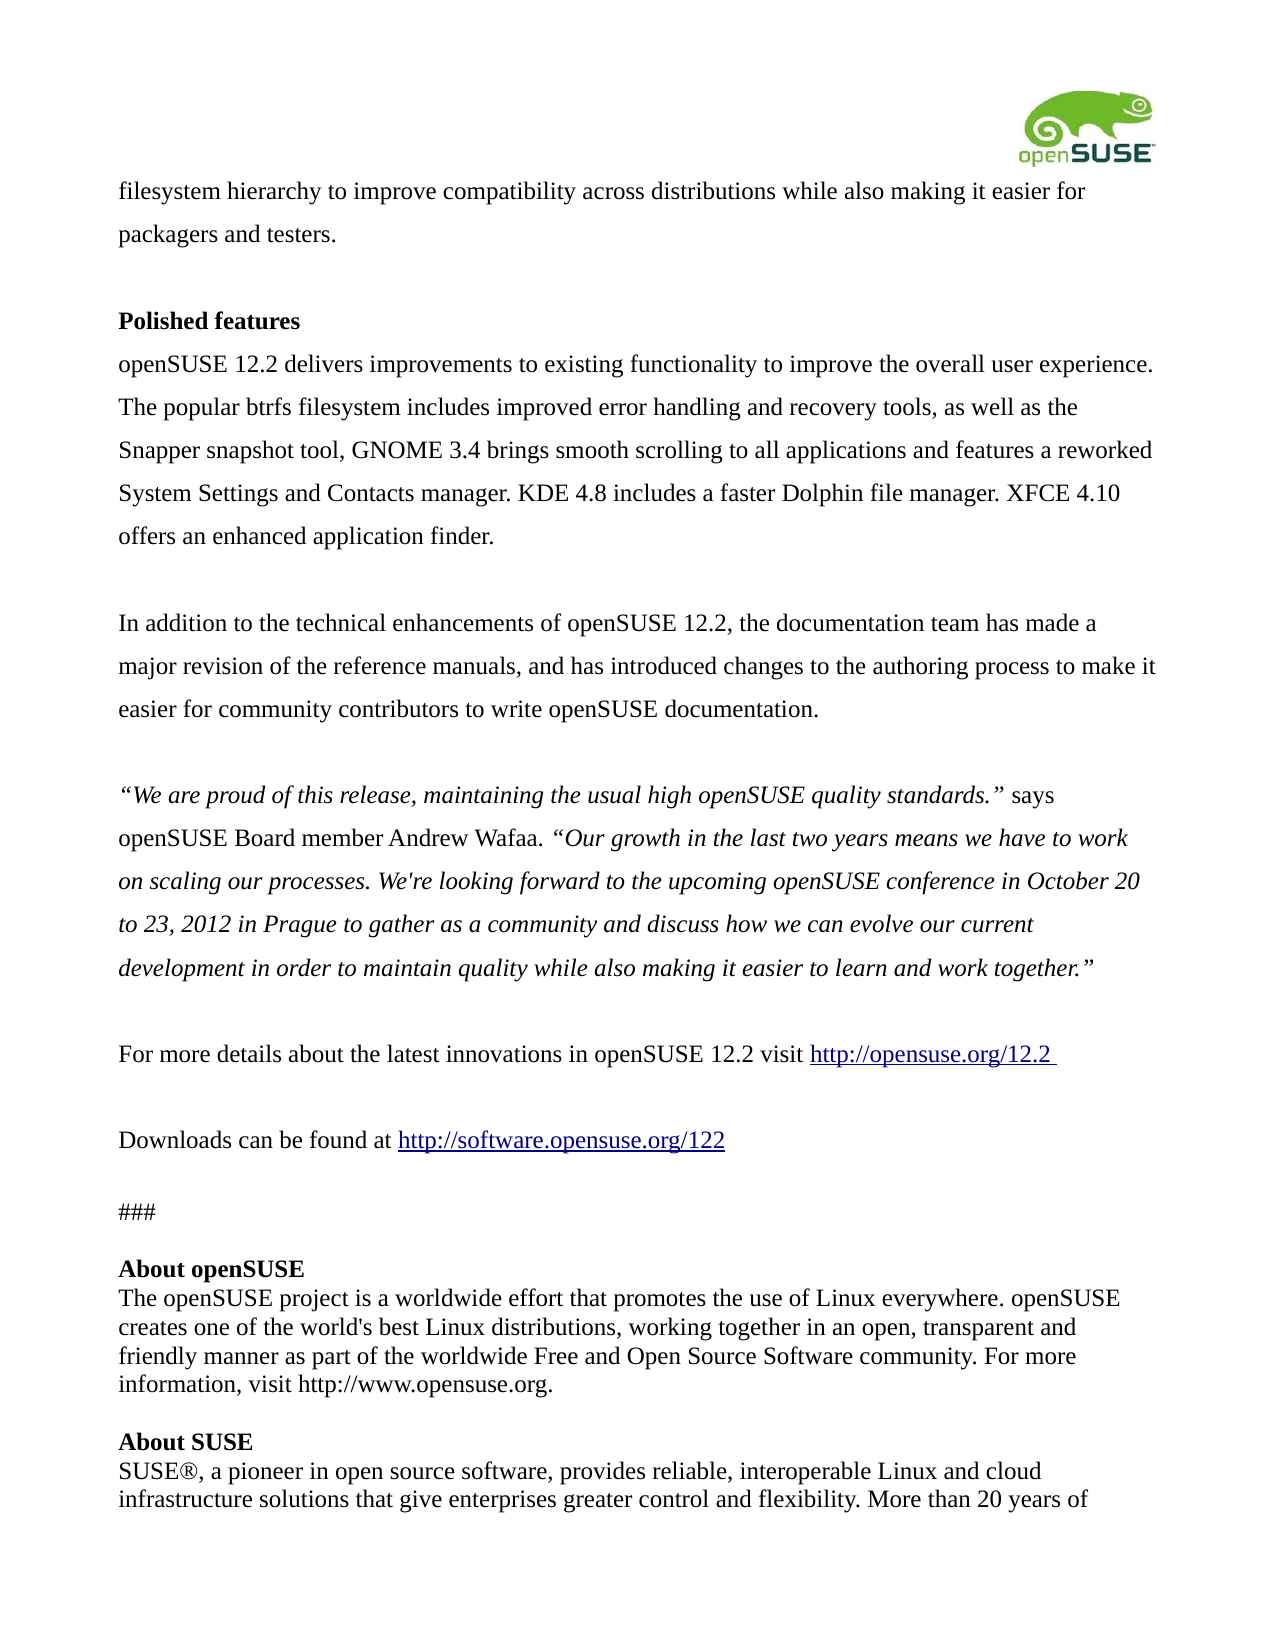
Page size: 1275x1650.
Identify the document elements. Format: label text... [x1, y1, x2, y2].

picture [1019, 91, 1156, 167]
text For more details about the latest innovations in openSUSE 12.2 visit http://opensuse.org/12.2 [118, 1039, 1157, 1068]
text Polished features [118, 306, 1157, 334]
text Downloads can be found at http://software.opensuse.org/122 [118, 1125, 1157, 1154]
text The openSUSE project is a worldwide effort that promotes the use of Linux everywhere. openSUSE creates one of the world's best Linux distributions, working together in an open, transparent and friendly manner as part of the worldwide Free and Open Source Software community. For more information, visit http://www.opensuse.org. [118, 1283, 1157, 1398]
text openSUSE 12.2 delivers improvements to existing functionality to improve the overall user experience. The popular btrfs filesystem includes improved error handling and recovery tools, as well as the Snapper snapshot tool, GNOME 3.4 brings smooth scrolling to all applications and features a reworked System Settings and Contacts manager. KDE 4.8 includes a faster Dolphin file manager. XFCE 4.10 offers an enhanced application finder. [118, 349, 1157, 550]
text About SUSE [118, 1427, 1157, 1456]
text filesystem hierarchy to improve compatibility across distributions while also making it easier for packagers and testers. [118, 176, 1157, 248]
text “We are proud of this release, maintaining the usual high openSUSE quality standards.” says openSUSE Board member Andrew Wafaa. “Our growth in the last two years means we have to work on scaling our processes. We're looking forward to the upcoming openSUSE conference in October 20 to 23, 2012 in Prague to gather as a community and discuss how we can evolve our current development in order to maintain quality while also making it easier to learn and work together.” [118, 780, 1157, 981]
text About openSUSE [118, 1254, 1157, 1283]
text SUSE®, a pioneer in open source software, provides reliable, interoperable Linux and cloud infrastructure solutions that give enterprises greater control and flexibility. More than 20 years of [118, 1456, 1157, 1513]
text ### [118, 1197, 1157, 1226]
text In addition to the technical enhancements of openSUSE 12.2, the documentation team has made a major revision of the reference manuals, and has introduced changes to the authoring process to make it easier for community contributors to write openSUSE documentation. [118, 608, 1157, 723]
